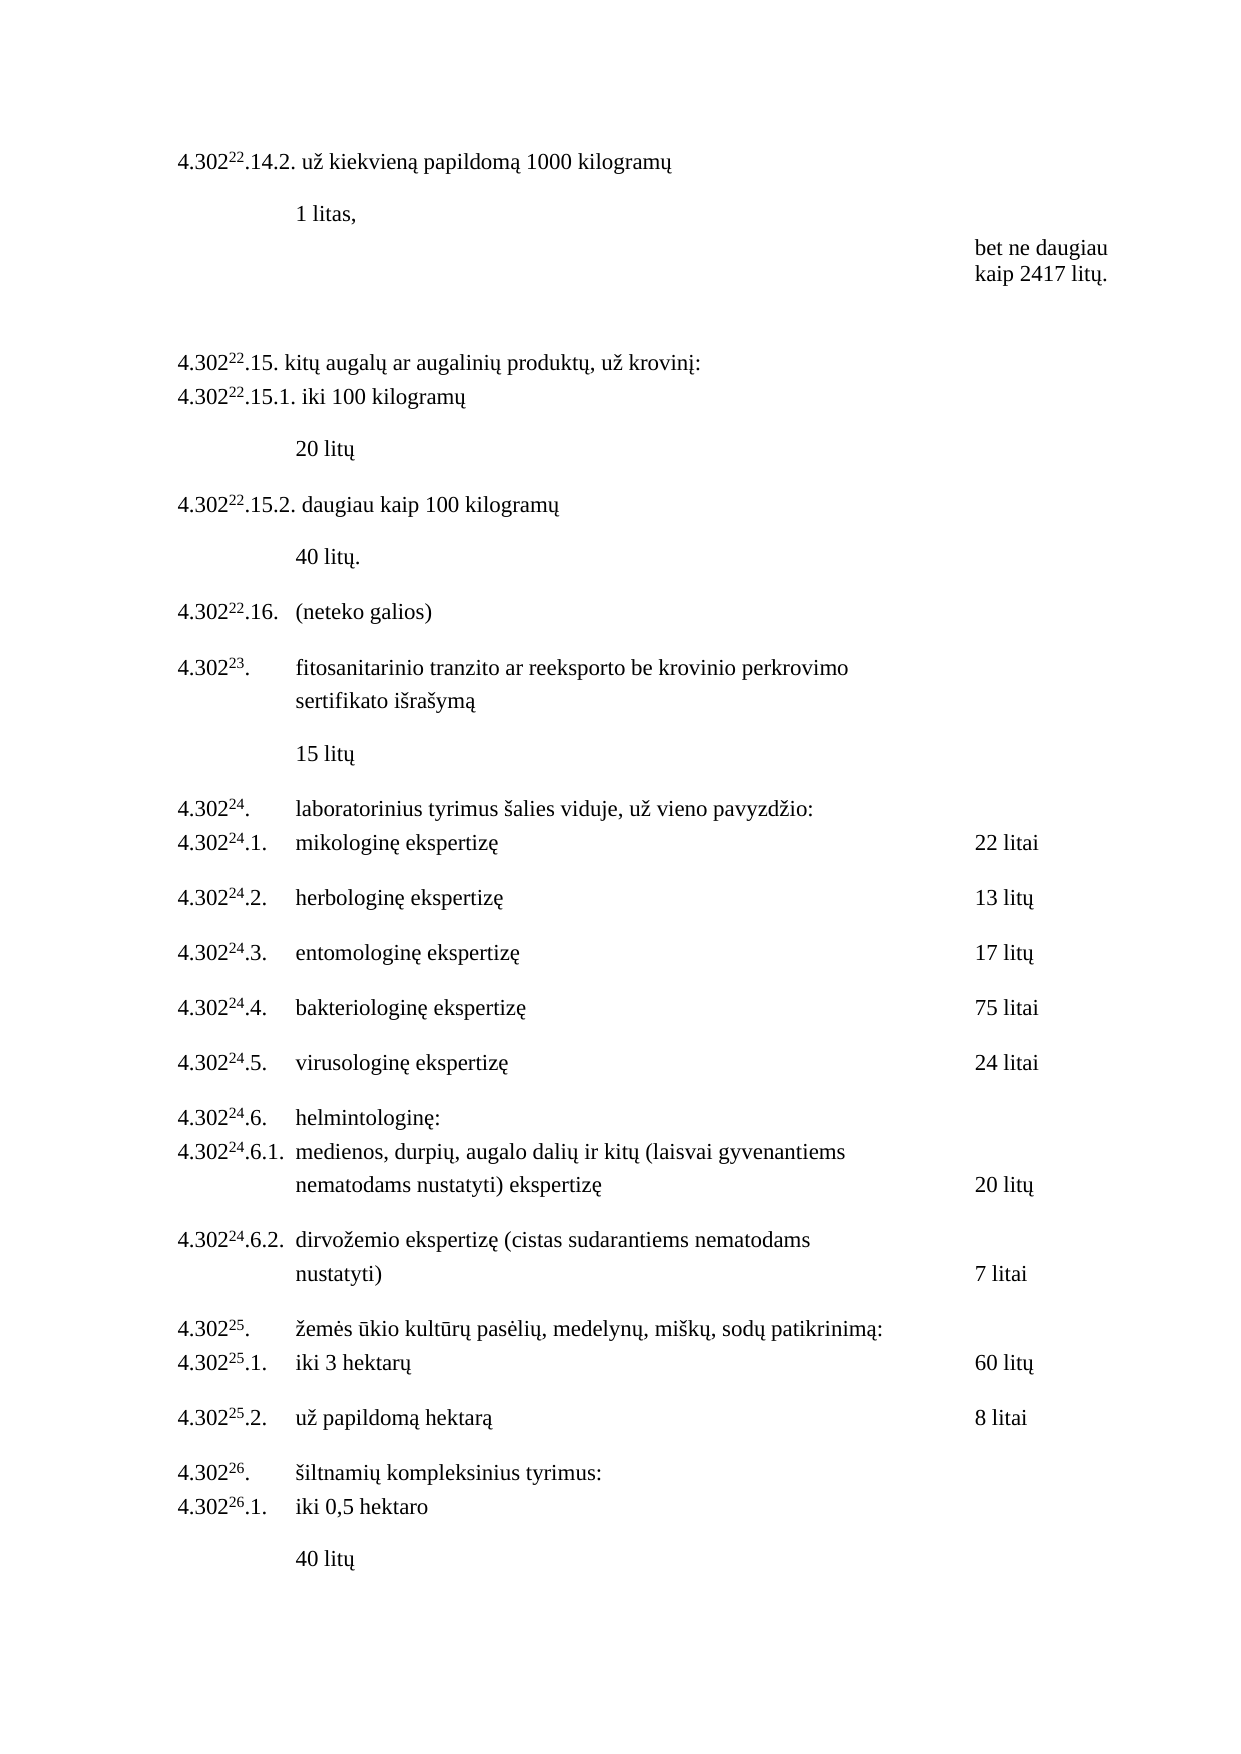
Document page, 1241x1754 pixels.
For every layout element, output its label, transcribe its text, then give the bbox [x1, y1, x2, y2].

text nustatyti) 7 litai [177, 1260, 1122, 1287]
text 4.30225.2. už papildomą hektarą 8 litai [177, 1404, 1122, 1430]
text 4.30224. laboratorinius tyrimus šalies viduje, už vieno pavyzdžio: [177, 795, 1122, 821]
text 4.30225.1. iki 3 hektarų 60 litų [177, 1349, 1122, 1375]
text 4.30222.15. kitų augalų ar augalinių produktų, už krovinį: [177, 349, 930, 376]
text 4.30224.6.2. dirvožemio ekspertizę (cistas sudarantiems nematodams [177, 1227, 1122, 1253]
text 4.30226.1. iki 0,5 hektaro 40 litų [177, 1493, 930, 1572]
text 4.30224.6. helmintologinę: [177, 1104, 1122, 1131]
text 4.30224.3. entomologinę ekspertizę 17 litų [177, 939, 1122, 965]
text 4.30222.15.2. daugiau kaip 100 kilogramų 40 litų. [177, 491, 930, 570]
text 4.30224.5. virusologinę ekspertizę 24 litai [177, 1049, 1122, 1075]
text bet ne daugiau kaip 2417 litų. [974, 234, 1122, 287]
text 4.30225. žemės ūkio kultūrų pasėlių, medelynų, miškų, sodų patikrinimą: [177, 1315, 1122, 1342]
text 4.30226. šiltnamių kompleksinius tyrimus: [177, 1459, 930, 1486]
text 4.30223. fitosanitarinio tranzito ar reeksporto be krovinio perkrovimo [177, 653, 930, 680]
text 4.30222.16. (neteko galios) [177, 598, 1122, 625]
text 4.30222.14.2. už kiekvieną papildomą 1000 kilogramų 1 litas, [177, 148, 930, 227]
text nematodams nustatyti) ekspertizę 20 litų [177, 1171, 1122, 1198]
text 4.30224.2. herbologinę ekspertizę 13 litų [177, 884, 1122, 910]
text 4.30224.6.1. medienos, durpių, augalo dalių ir kitų (laisvai gyvenantiems [177, 1138, 1122, 1164]
text 4.30222.15.1. iki 100 kilogramų 20 litų [177, 383, 930, 462]
text sertifikato išrašymą 15 litų [177, 687, 930, 766]
text 4.30224.4. bakteriologinę ekspertizę 75 litai [177, 994, 1122, 1020]
text 4.30224.1. mikologinę ekspertizę 22 litai [177, 829, 1122, 855]
